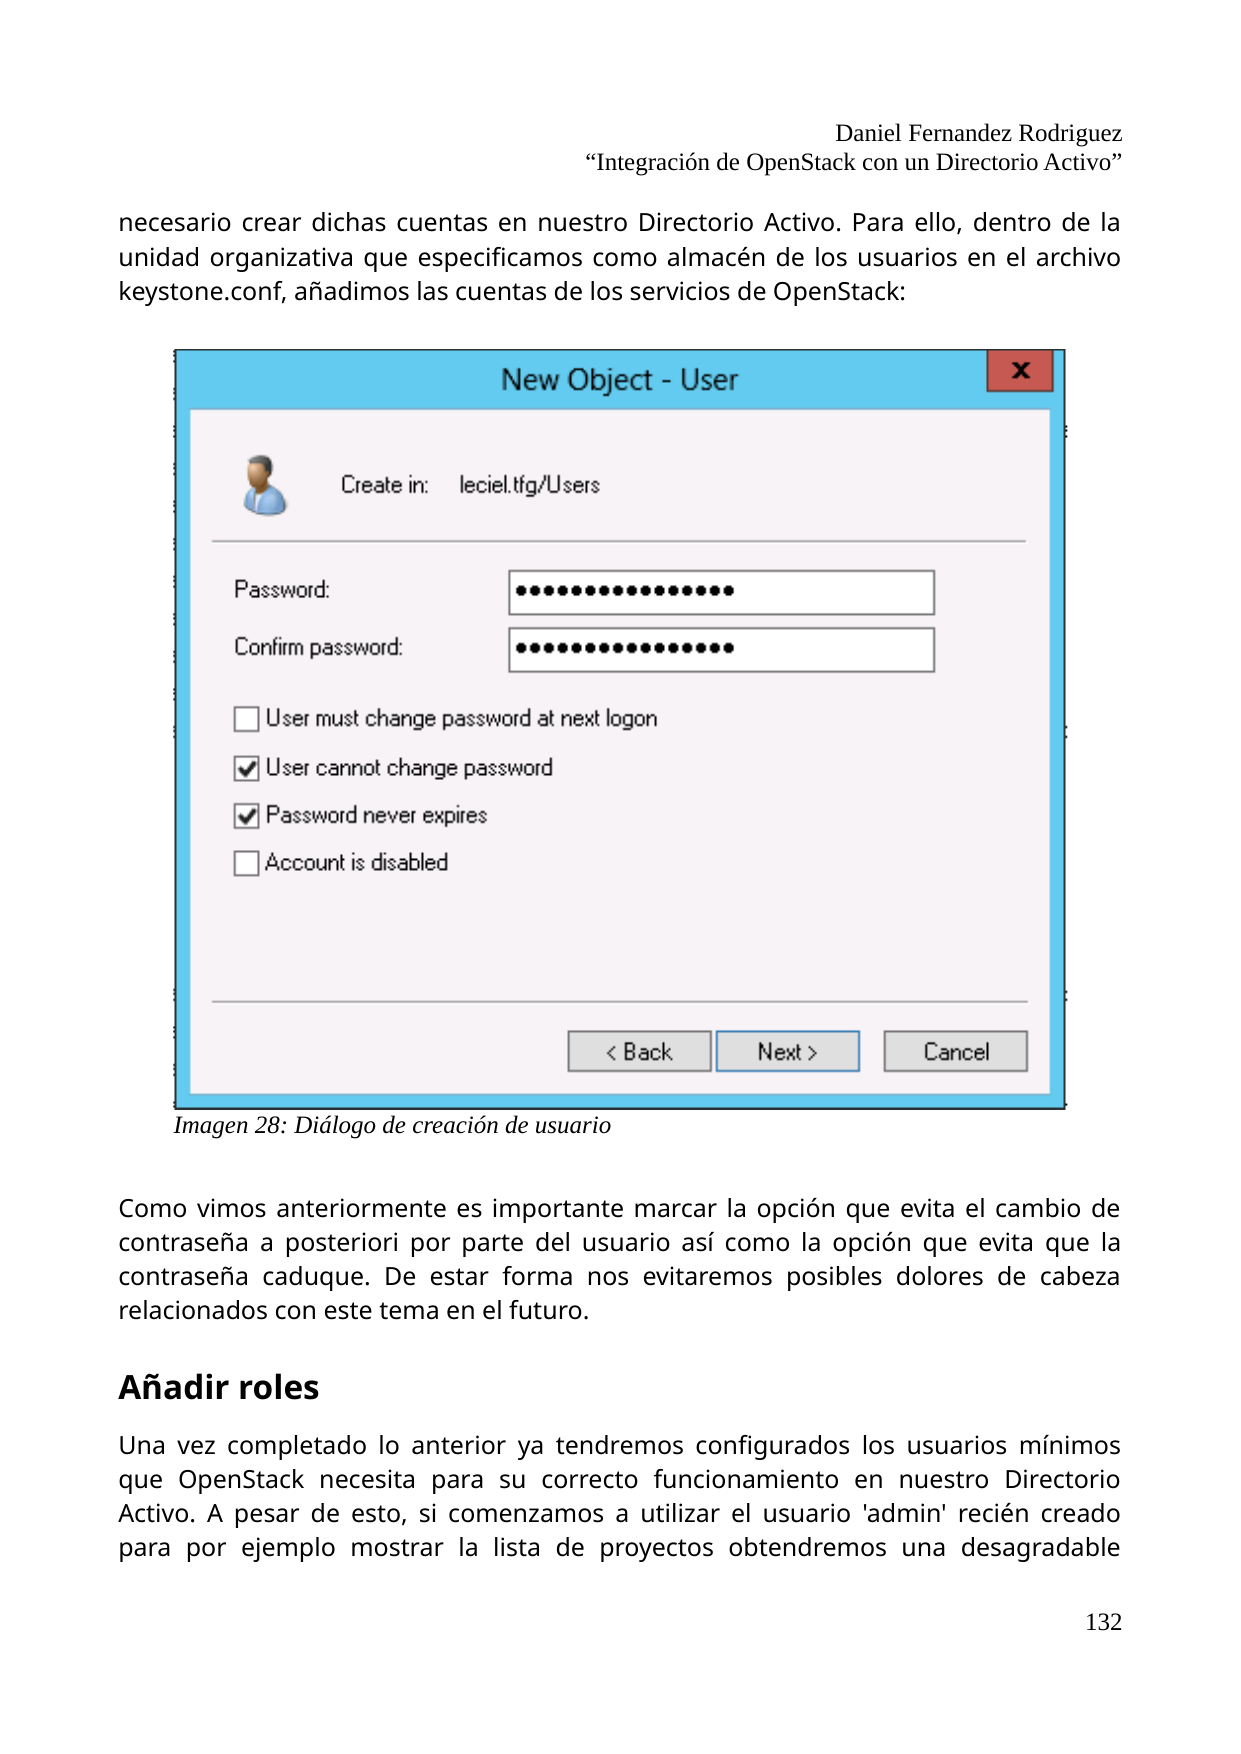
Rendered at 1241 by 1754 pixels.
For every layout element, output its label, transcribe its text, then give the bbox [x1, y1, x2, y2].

text Una vez completado lo anterior ya tendremos configurados los usuarios mínimos que OpenStack necesita para su correcto funcionamiento en nuestro Directorio Activo. A pesar de esto, si comenzamos a utilizar el usuario 'admin' recién creado para por ejemplo mostrar la lista de proyectos obtendremos una desagradable [118, 1428, 1122, 1564]
picture [173, 349, 1068, 1110]
subtitle Añadir roles [118, 1364, 1122, 1409]
text Como vimos anteriormente es importante marcar la opción que evita el cambio de contraseña a posteriori por parte del usuario así como la opción que evita que la contraseña caduque. De estar forma nos evitaremos posibles dolores de cabeza relacionados con este tema en el futuro. [118, 1191, 1122, 1327]
text Imagen 28: Diálogo de creación de usuario [173, 1110, 1067, 1138]
text necesario crear dichas cuentas en nuestro Directorio Activo. Para ello, dentro de la unidad organizativa que especificamos como almacén de los usuarios en el archivo keystone.conf, añadimos las cuentas de los servicios de OpenStack: [118, 205, 1122, 307]
